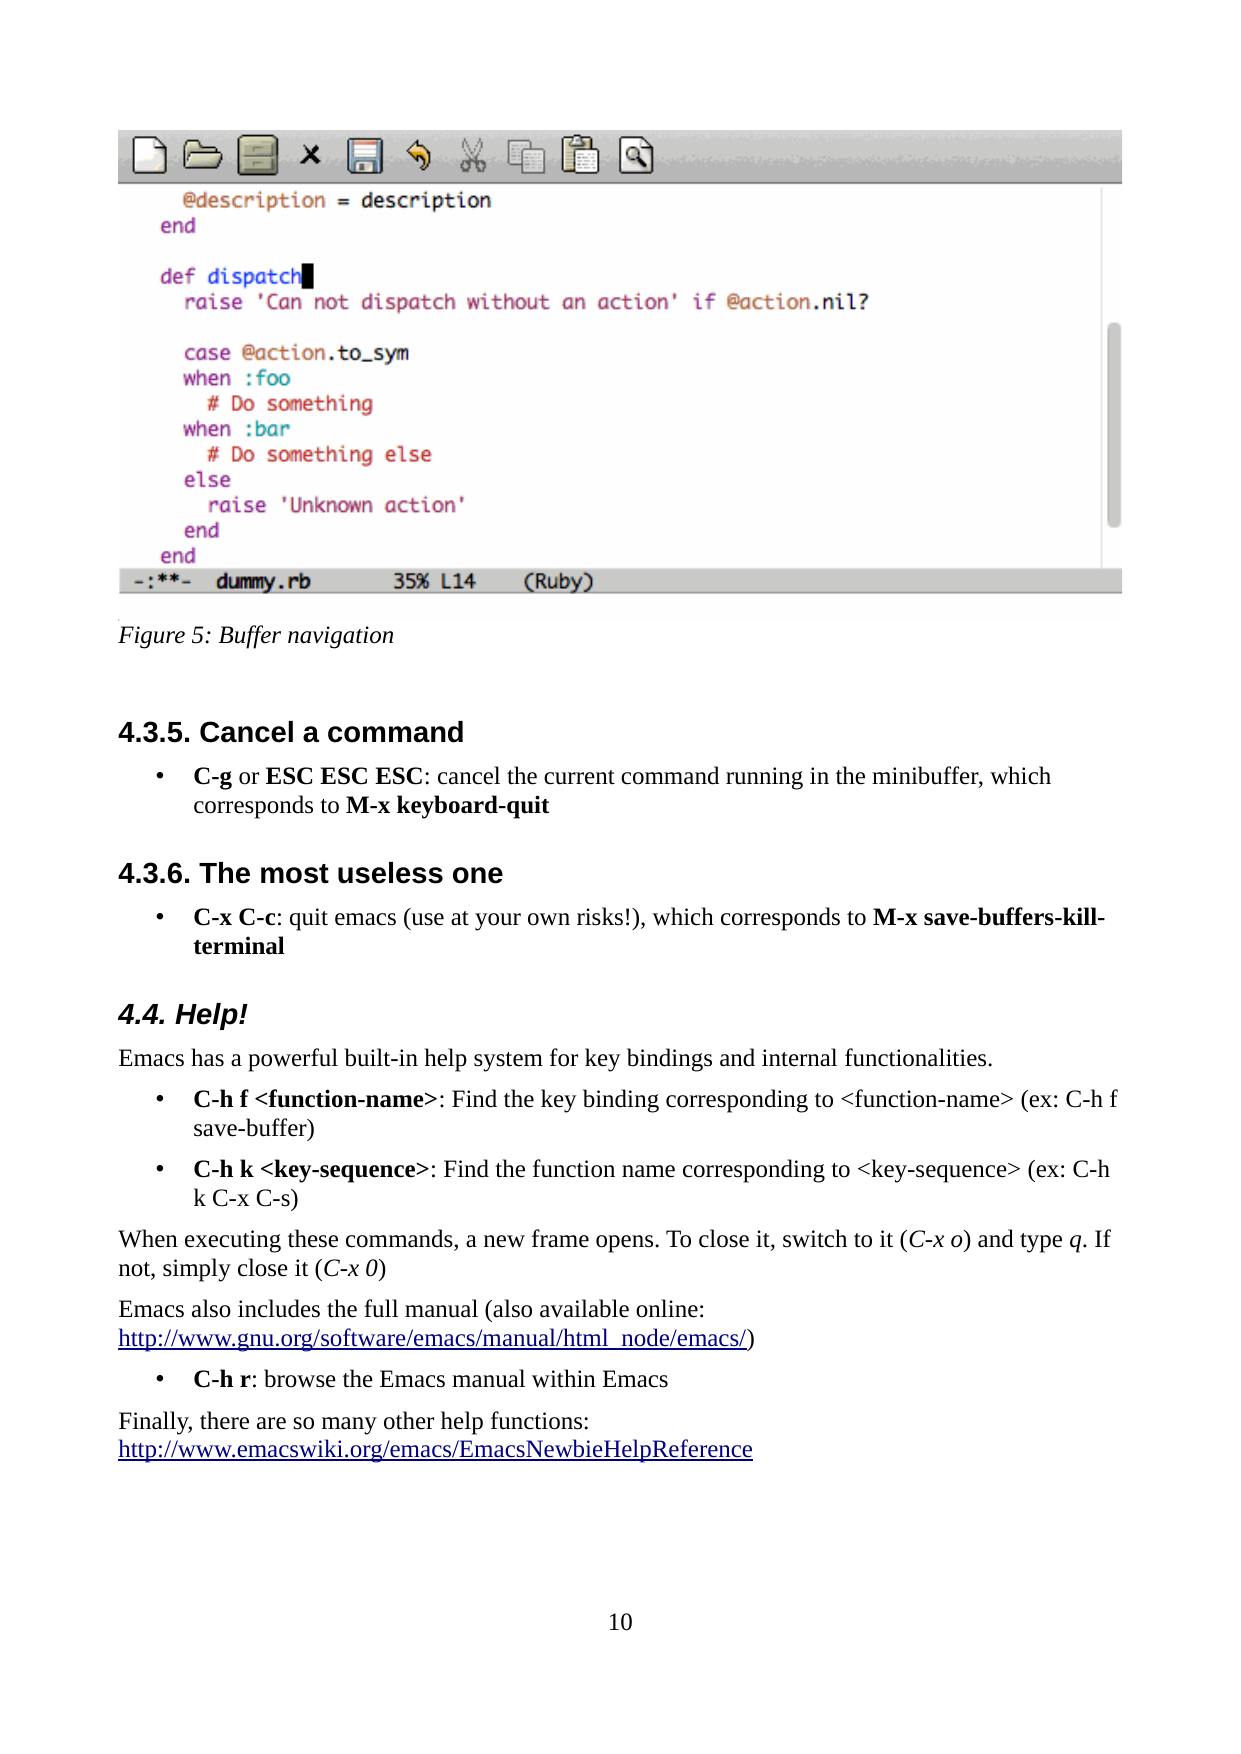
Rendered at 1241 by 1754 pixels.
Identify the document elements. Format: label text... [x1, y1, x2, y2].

text Finally, there are so many other help functions: http://www.emacswiki.org/emacs/EmacsNewbieHelpReference [118, 1406, 1122, 1463]
text Emacs has a powerful built-in help system for key bindings and internal functionalities. [118, 1043, 1122, 1072]
text Emacs also includes the full manual (also available online: http://www.gnu.org/software/emacs/manual/html_node/emacs/) [118, 1294, 1122, 1352]
list C-h k <key-sequence>: Find the function name corresponding to <key-sequence> (ex: C-h k C-x C-s) [156, 1154, 1122, 1212]
subtitle Help! [118, 997, 1122, 1031]
text Figure 5: Buffer navigation [118, 621, 1122, 649]
subtitle Cancel a command [118, 715, 1122, 749]
list C-g or ESC ESC ESC: cancel the current command running in the minibuffer, which corresponds to M-x keyboard-quit [156, 761, 1122, 819]
list C-x C-c: quit emacs (use at your own risks!), which corresponds to M-x save-buffers-kill-terminal [156, 902, 1122, 960]
list C-h f <function-name>: Find the key binding corresponding to <function-name> (ex: C-h f save-buffer) [156, 1084, 1122, 1142]
subtitle The most useless one [118, 856, 1122, 890]
list C-h r: browse the Emacs manual within Emacs [156, 1364, 1122, 1393]
text When executing these commands, a new frame opens. To close it, switch to it (C-x o) and type q. If not, simply close it (C-x 0) [118, 1224, 1122, 1282]
